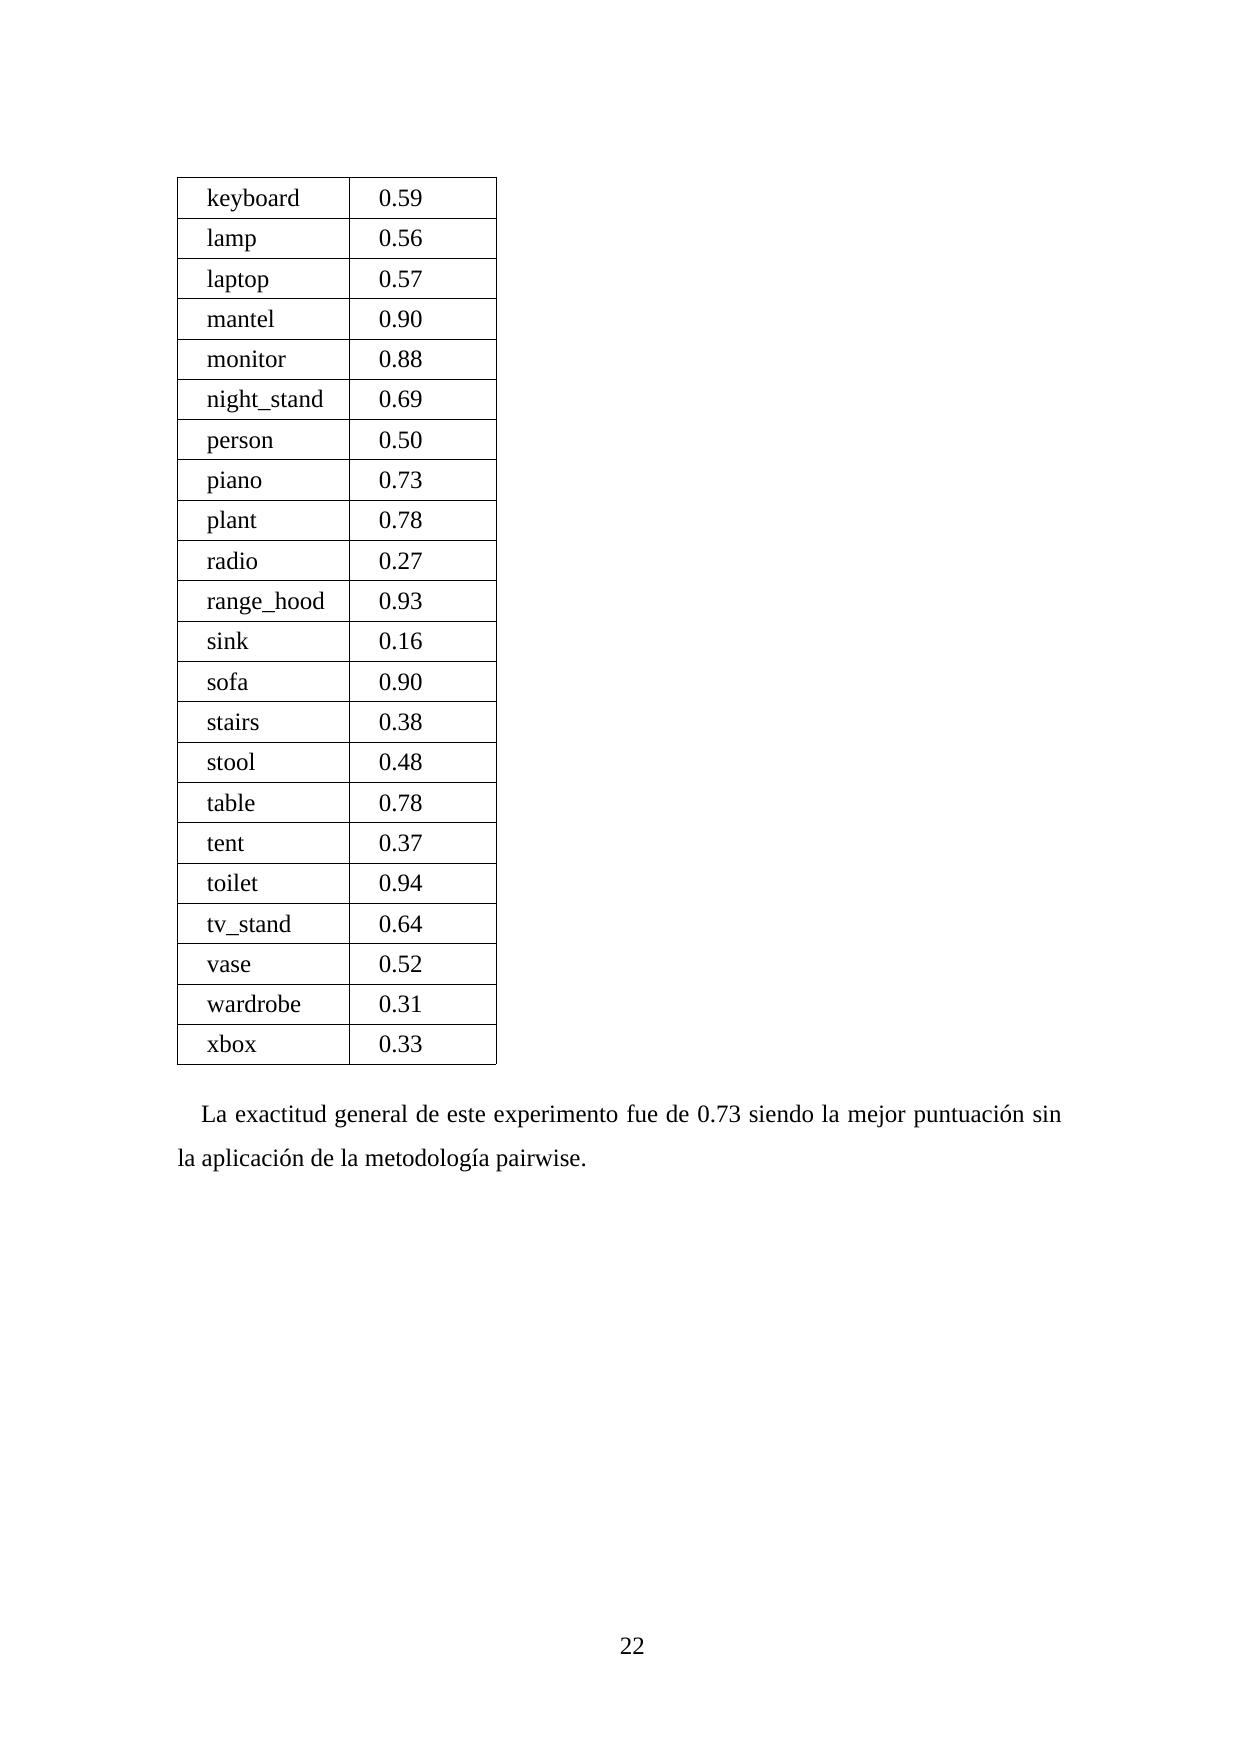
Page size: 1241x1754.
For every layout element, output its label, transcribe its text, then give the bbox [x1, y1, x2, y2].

table_cell wardrobe [178, 985, 349, 1024]
table_cell lamp [178, 219, 349, 258]
table_cell tv_stand [178, 904, 349, 943]
table_cell 0.57 [350, 259, 496, 298]
table_cell 0.33 [350, 1025, 496, 1064]
table_cell 0.93 [350, 581, 496, 621]
text La exactitud general de este experimento fue de 0.73 siendo la mejor puntuación sin la aplicación de la metodología pairwise. [177, 1099, 1063, 1171]
table_cell 0.31 [350, 985, 496, 1024]
table_cell 0.73 [350, 460, 496, 500]
table_cell stool [178, 743, 349, 782]
table_cell 0.50 [350, 420, 496, 459]
table_cell night_stand [178, 380, 349, 419]
table_cell vase [178, 944, 349, 983]
table_cell 0.69 [350, 380, 496, 419]
table_cell range_hood [178, 581, 349, 621]
table_cell 0.48 [350, 743, 496, 782]
table_cell 0.38 [350, 702, 496, 742]
table_cell mantel [178, 299, 349, 338]
table_cell laptop [178, 259, 349, 298]
table_cell stairs [178, 702, 349, 742]
table_cell 0.88 [350, 340, 496, 379]
table_cell sink [178, 622, 349, 661]
table_cell 0.94 [350, 864, 496, 903]
table_cell 0.52 [350, 944, 496, 983]
table_cell keyboard [178, 178, 349, 217]
table_cell 0.59 [350, 178, 496, 217]
table_cell 0.90 [350, 662, 496, 701]
table_cell 0.78 [350, 501, 496, 540]
table_cell 0.27 [350, 541, 496, 580]
table_cell tent [178, 823, 349, 862]
table_cell person [178, 420, 349, 459]
table_cell plant [178, 501, 349, 540]
table_cell xbox [178, 1025, 349, 1064]
table_cell radio [178, 541, 349, 580]
table_cell 0.64 [350, 904, 496, 943]
table_cell 0.37 [350, 823, 496, 862]
table_cell table [178, 783, 349, 822]
table_cell piano [178, 460, 349, 500]
table_cell sofa [178, 662, 349, 701]
table_cell 0.78 [350, 783, 496, 822]
table_cell 0.16 [350, 622, 496, 661]
table_cell 0.56 [350, 219, 496, 258]
table_cell monitor [178, 340, 349, 379]
table_cell 0.90 [350, 299, 496, 338]
table_cell toilet [178, 864, 349, 903]
